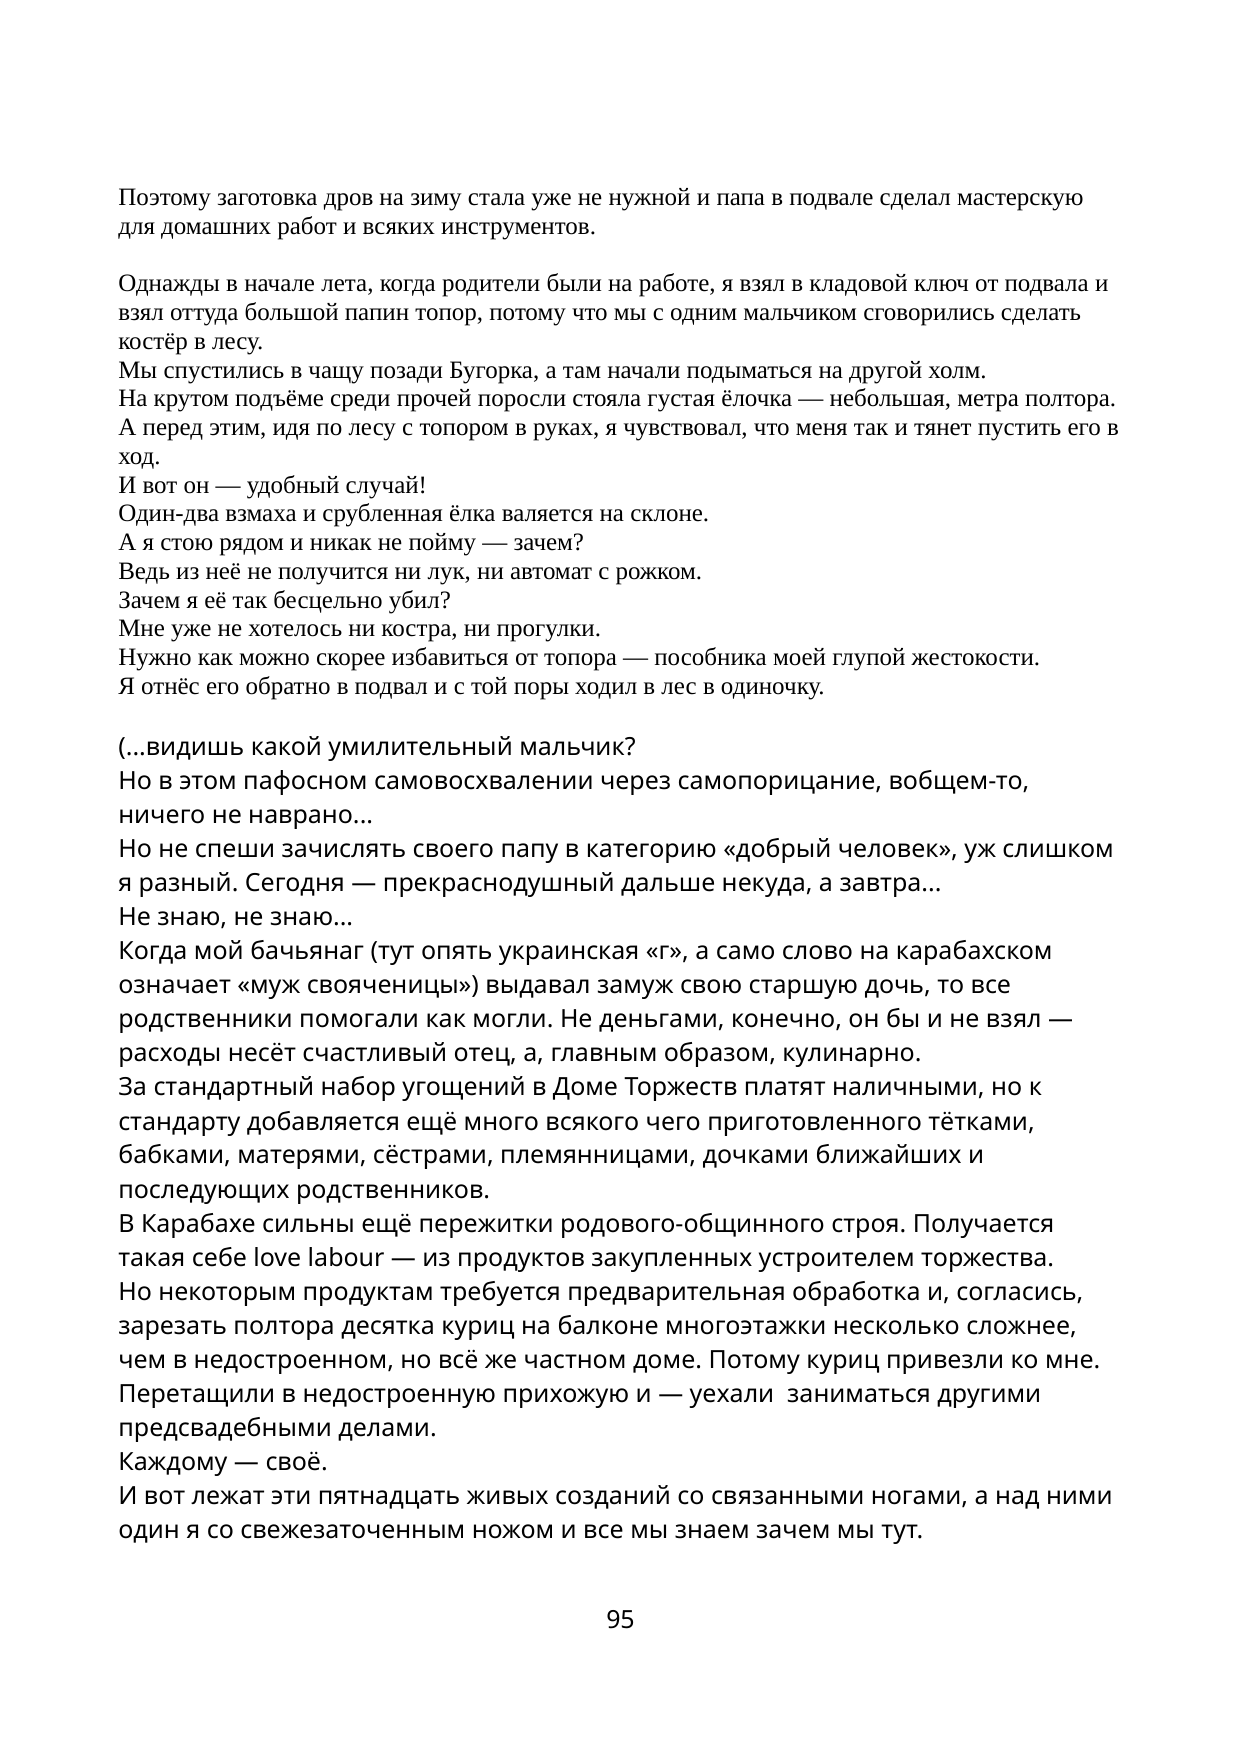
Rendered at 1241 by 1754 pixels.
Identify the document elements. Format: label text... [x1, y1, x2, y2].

text Однажды в начале лета, когда родители были на работе, я взял в кладовой ключ от подвала и взял оттуда большой папин топор, потому что мы с одним мальчиком сговорились сделать костёр в лесу. [118, 268, 1122, 355]
text Но некоторым продуктам требуется предварительная обработка и, согласись, зарезать полтора десятка куриц на балконе многоэтажки несколько сложнее, чем в недостроенном, но всё же частном доме. Потому куриц привезли ко мне. Перетащили в недостроенную прихожую и — уехали заниматься другими предсвадебными делами. [118, 1273, 1122, 1444]
text Ведь из неё не получится ни лук, ни автомат с рожком. [118, 556, 1122, 585]
text Мы спустились в чащу позади Бугорка, а там начали подыматься на другой холм. [118, 355, 1122, 383]
text (...видишь какой умилительный мальчик? [118, 728, 1122, 762]
text Нужно как можно скорее избавиться от топора — пособника моей глупой жестокости. [118, 642, 1122, 671]
text А я стою рядом и никак не пойму — зачем? [118, 527, 1122, 556]
text И вот он — удобный случай! [118, 470, 1122, 498]
text На крутом подъёме среди прочей поросли стояла густая ёлочка — небольшая, метра полтора. [118, 383, 1122, 412]
text Не знаю, не знаю... [118, 899, 1122, 933]
text Каждому — своё. [118, 1444, 1122, 1478]
text А перед этим, идя по лесу с топором в руках, я чувствовал, что меня так и тянет пустить его в ход. [118, 412, 1122, 470]
text В Карабахе сильны ещё пережитки родового-общинного строя. Получается такая себе love labour — из продуктов закупленных устроителем торжества. [118, 1205, 1122, 1273]
text Один-два взмаха и срубленная ёлка валяется на склоне. [118, 498, 1122, 527]
text Я отнёс его обратно в подвал и с той поры ходил в лес в одиночку. [118, 671, 1122, 700]
text За стандартный набор угощений в Доме Торжеств платят наличными, но к стандарту добавляется ещё много всякого чего приготовленного тётками, бабками, матерями, сёстрами, племянницами, дочками ближайших и последующих родственников. [118, 1069, 1122, 1205]
text Зачем я её так бесцельно убил? [118, 585, 1122, 613]
text Мне уже не хотелось ни костра, ни прогулки. [118, 613, 1122, 642]
text Поэтому заготовка дров на зиму стала уже не нужной и папа в подвале сделал мастерскую для домашних работ и всяких инструментов. [118, 182, 1122, 240]
text Но не спеши зачислять своего папу в категорию «добрый человек», уж слишком я разный. Сегодня — прекраснодушный дальше некуда, а завтра... [118, 831, 1122, 899]
text Но в этом пафосном самовосхвалении через самопорицание, вобщем-то, ничего не наврано... [118, 762, 1122, 831]
text И вот лежат эти пятнадцать живых созданий со связанными ногами, а над ними один я со свежезаточенным ножом и все мы знаем зачем мы тут. [118, 1478, 1122, 1546]
text Когда мой бачьянаг (тут опять украинская «г», а само слово на карабахском означает «муж свояченицы») выдавал замуж свою старшую дочь, то все родственники помогали как могли. Не деньгами, конечно, он бы и не взял — расходы несёт счастливый отец, а, главным образом, кулинарно. [118, 933, 1122, 1069]
